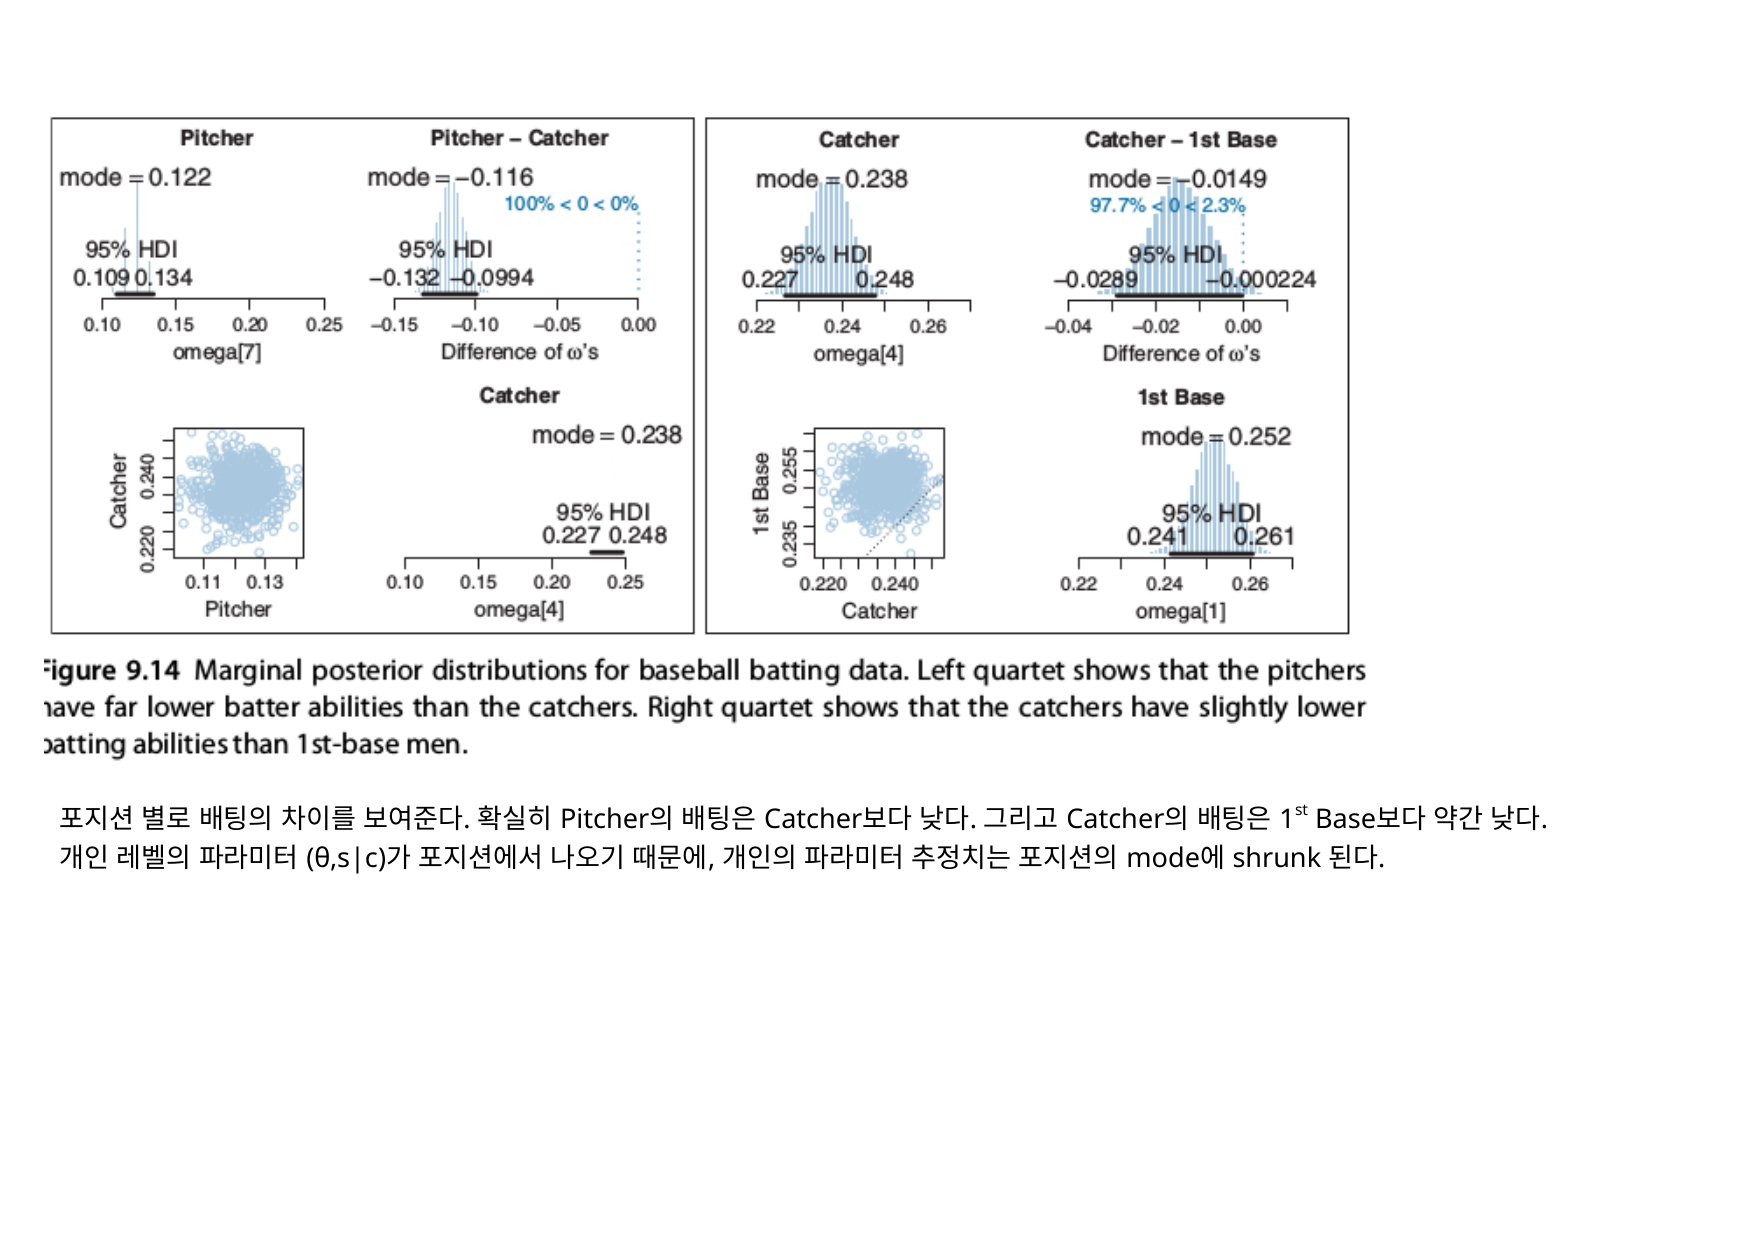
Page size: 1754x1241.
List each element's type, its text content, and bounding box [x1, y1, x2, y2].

picture [44, 102, 1376, 780]
text 개인 레벨의 파라미터 (θ,s|c)가 포지션에서 나오기 때문에, 개인의 파라미터 추정치는 포지션의 mode에 shrunk 된다. [59, 836, 1695, 875]
text 포지션 별로 배팅의 차이를 보여준다. 확실히 Pitcher의 배팅은 Catcher보다 낮다. 그리고 Catcher의 배팅은 1st Base보다 약간 낮다. [59, 797, 1695, 836]
